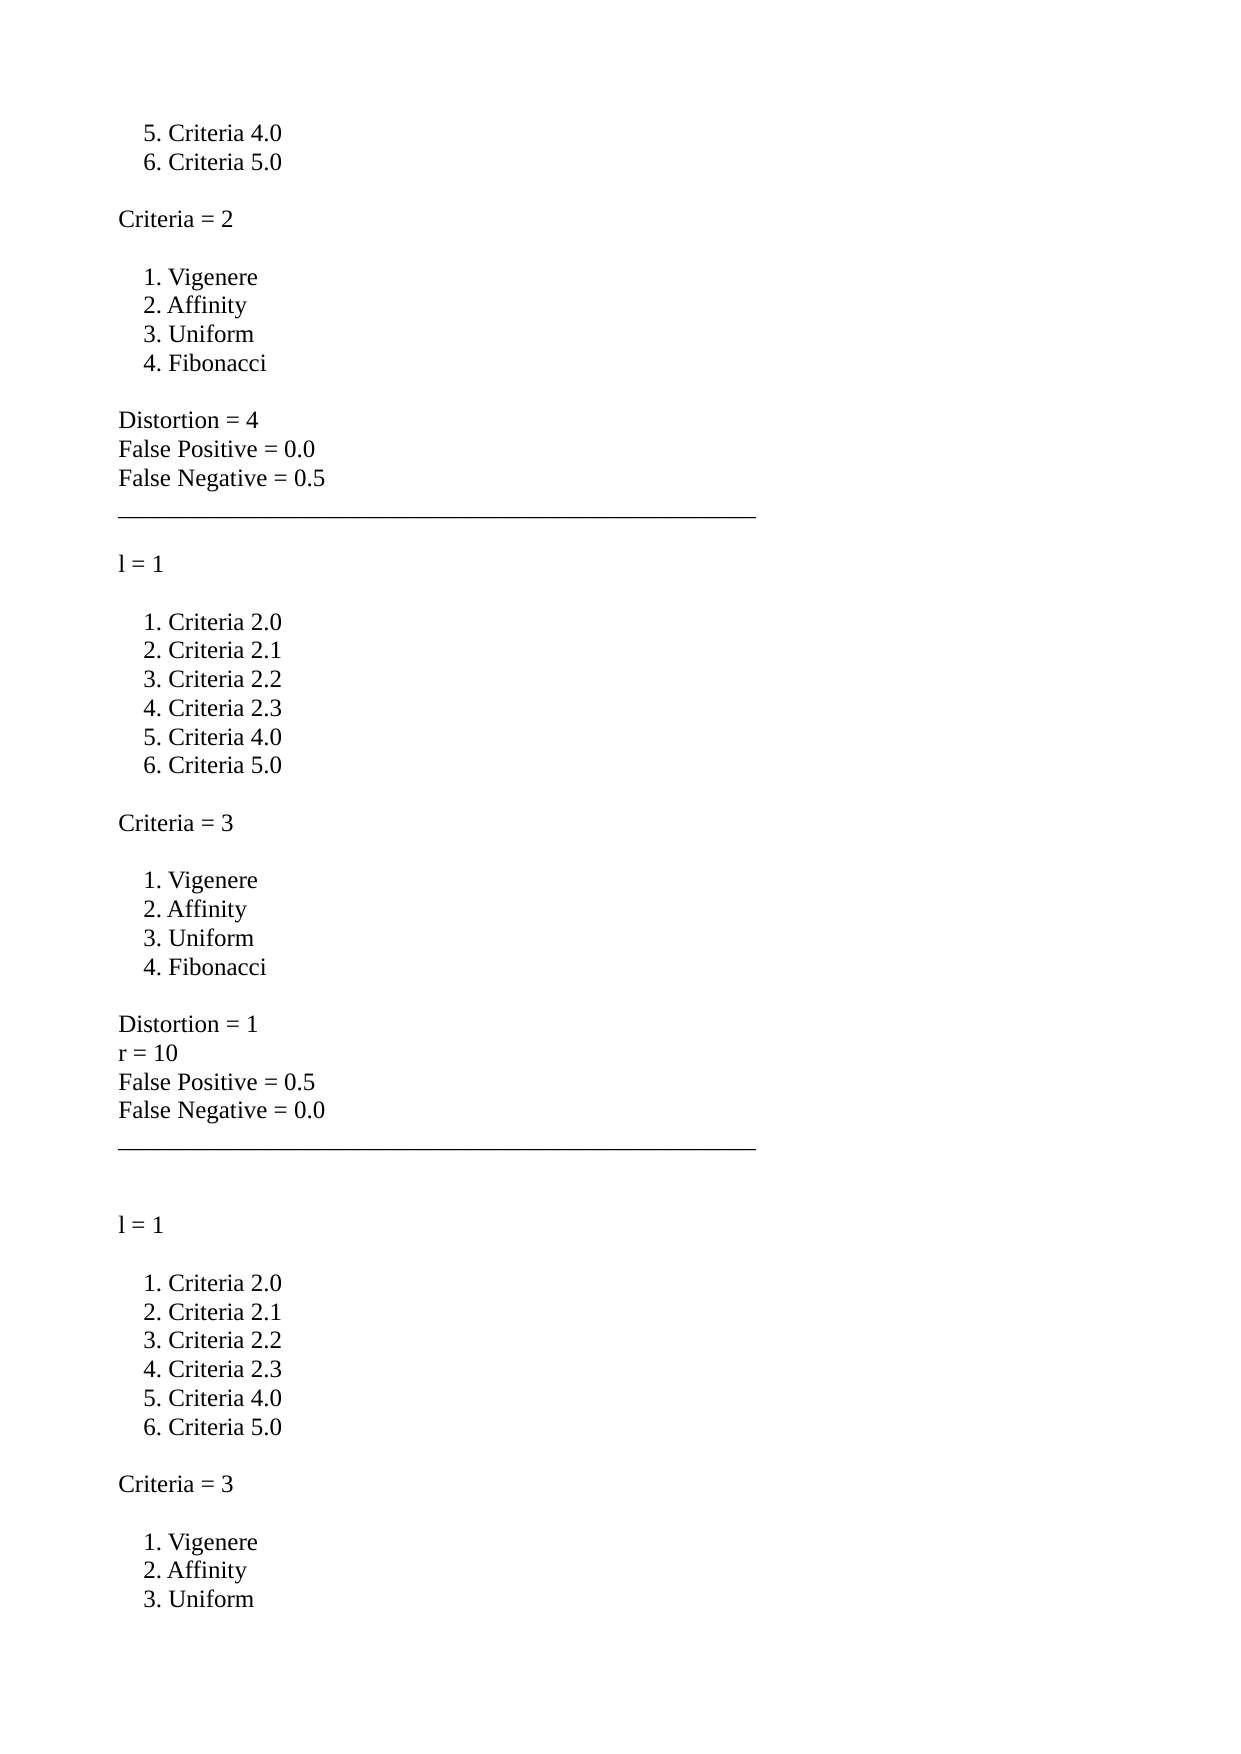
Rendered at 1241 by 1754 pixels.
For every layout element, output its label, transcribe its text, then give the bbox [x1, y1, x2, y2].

text 2. Affinity [118, 894, 1122, 923]
text Distortion = 4 [118, 406, 1122, 434]
text 5. Criteria 4.0 [118, 722, 1122, 751]
text 1. Criteria 2.0 [118, 607, 1122, 636]
text 2. Criteria 2.1 [118, 1297, 1122, 1326]
text 3. Uniform [118, 923, 1122, 952]
text Distortion = 1 [118, 1009, 1122, 1038]
text 6. Criteria 5.0 [118, 751, 1122, 779]
text 1. Criteria 2.0 [118, 1268, 1122, 1297]
text Criteria = 3 [118, 808, 1122, 837]
text False Positive = 0.0 [118, 434, 1122, 463]
text 5. Criteria 4.0 [118, 118, 1122, 147]
text False Negative = 0.0 [118, 1096, 1122, 1124]
text 2. Criteria 2.1 [118, 636, 1122, 664]
text 1. Vigenere [118, 866, 1122, 894]
text 3. Criteria 2.2 [118, 1326, 1122, 1354]
text Criteria = 3 [118, 1469, 1122, 1498]
text 1. Vigenere [118, 262, 1122, 291]
text 3. Criteria 2.2 [118, 664, 1122, 693]
text 1. Vigenere [118, 1527, 1122, 1556]
text 6. Criteria 5.0 [118, 1412, 1122, 1441]
text 4. Fibonacci [118, 348, 1122, 377]
text 2. Affinity [118, 1556, 1122, 1584]
text False Negative = 0.5 [118, 463, 1122, 492]
text 5. Criteria 4.0 [118, 1383, 1122, 1412]
text ___________________________________________________ [118, 492, 1122, 521]
text r = 10 [118, 1038, 1122, 1067]
text l = 1 [118, 1211, 1122, 1239]
text 3. Uniform [118, 1584, 1122, 1613]
text l = 1 [118, 549, 1122, 578]
text Criteria = 2 [118, 204, 1122, 233]
text False Positive = 0.5 [118, 1067, 1122, 1096]
text 3. Uniform [118, 319, 1122, 348]
text 4. Fibonacci [118, 952, 1122, 981]
text ___________________________________________________ [118, 1124, 1122, 1153]
text 4. Criteria 2.3 [118, 1354, 1122, 1383]
text 2. Affinity [118, 291, 1122, 319]
text 6. Criteria 5.0 [118, 147, 1122, 176]
text 4. Criteria 2.3 [118, 693, 1122, 722]
